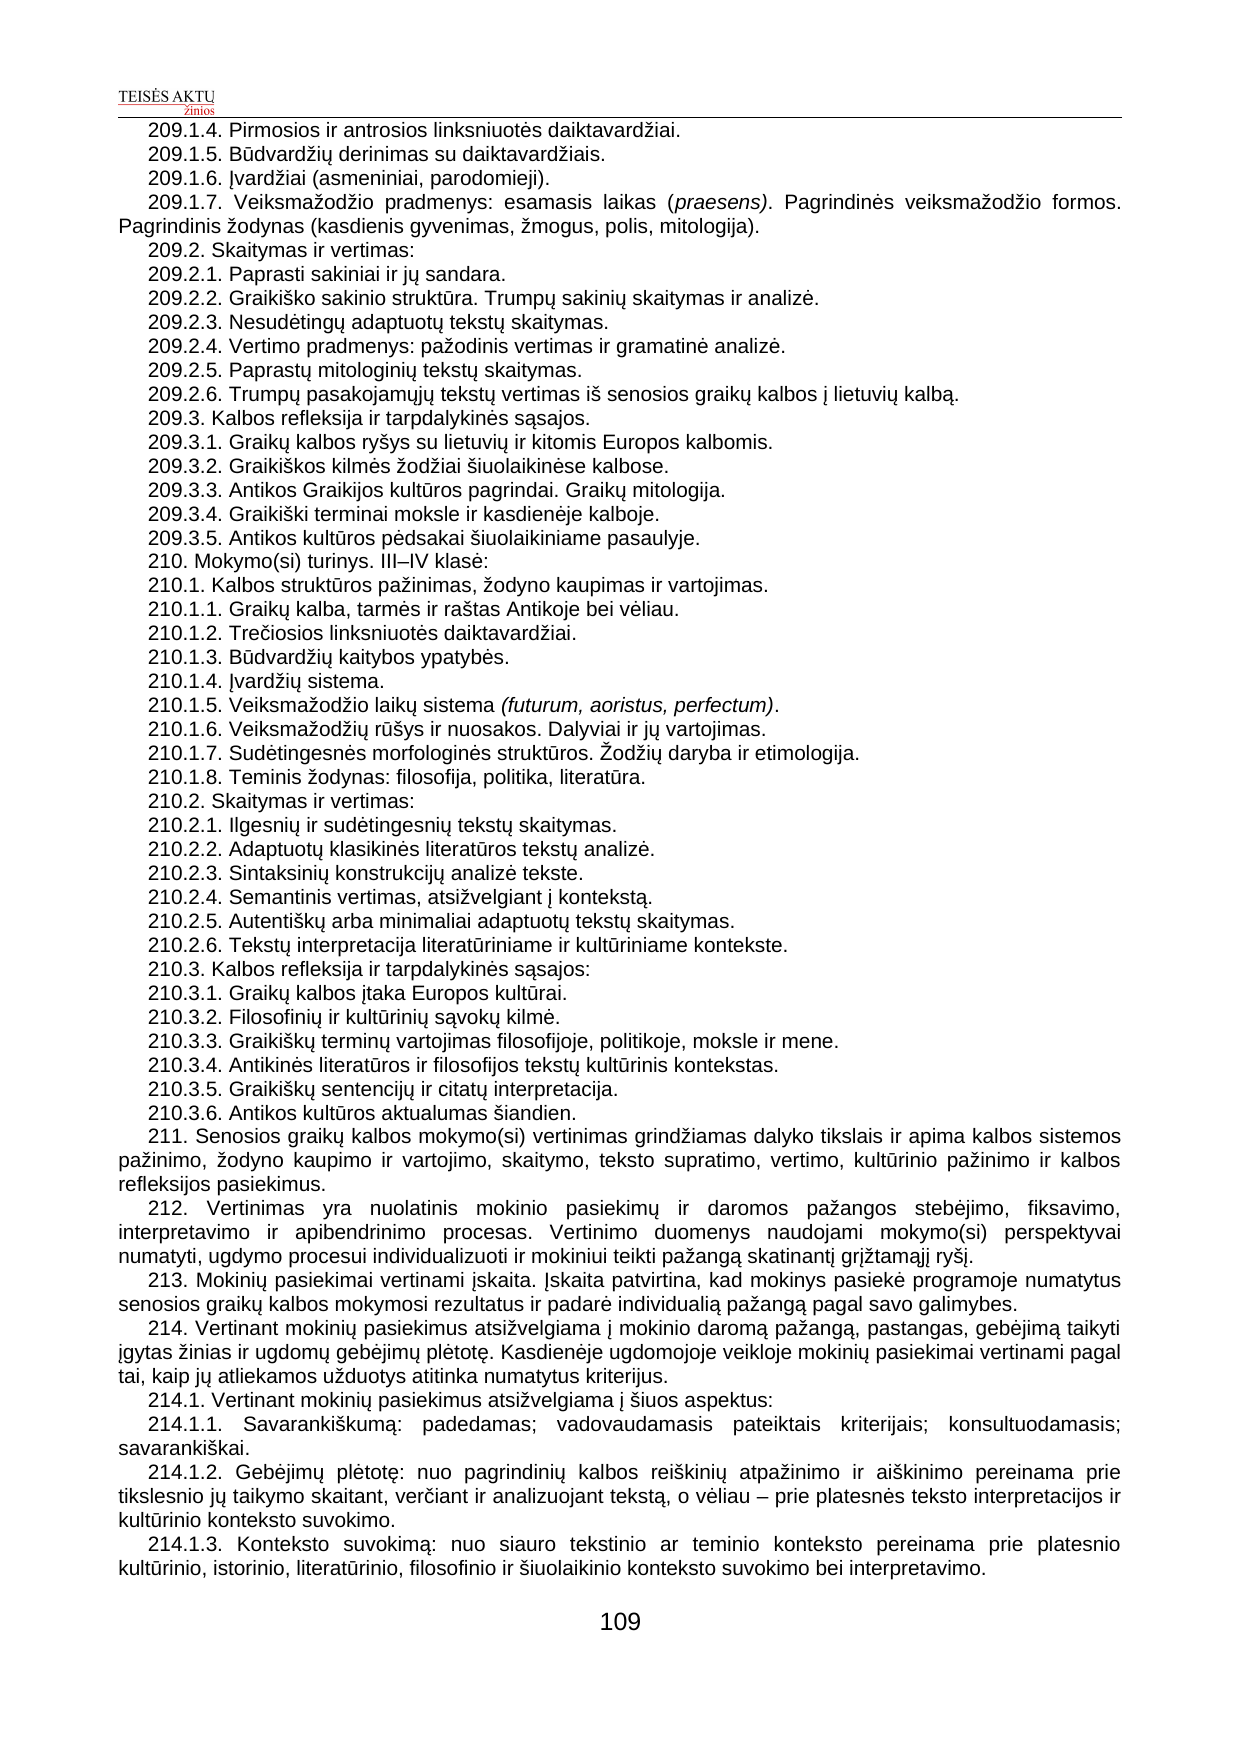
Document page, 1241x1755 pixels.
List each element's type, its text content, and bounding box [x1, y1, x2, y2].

text 210.2.1. Ilgesnių ir sudėtingesnių tekstų skaitymas. [118, 813, 1122, 837]
text 210.1.8. Teminis žodynas: filosofija, politika, literatūra. [118, 765, 1122, 789]
text 209.3.1. Graikų kalbos ryšys su lietuvių ir kitomis Europos kalbomis. [118, 429, 1122, 453]
text 210.3.1. Graikų kalbos įtaka Europos kultūrai. [118, 981, 1122, 1004]
text 209.2.2. Graikiško sakinio struktūra. Trumpų sakinių skaitymas ir analizė. [118, 286, 1122, 310]
text 210.1.5. Veiksmažodžio laikų sistema (futurum, aoristus, perfectum). [118, 693, 1122, 717]
text 209.2.4. Vertimo pradmenys: pažodinis vertimas ir gramatinė analizė. [118, 334, 1122, 358]
text 209.3.5. Antikos kultūros pėdsakai šiuolaikiniame pasaulyje. [118, 525, 1122, 549]
text 210.1.3. Būdvardžių kaitybos ypatybės. [118, 645, 1122, 669]
text 209.3.4. Graikiški terminai moksle ir kasdienėje kalboje. [118, 501, 1122, 525]
text 210.1.2. Trečiosios linksniuotės daiktavardžiai. [118, 621, 1122, 645]
text 213. Mokinių pasiekimai vertinami įskaita. Įskaita patvirtina, kad mokinys pasiekė programoje numatytus senosios graikų kalbos mokymosi rezultatus ir padarė individualią pažangą pagal savo galimybes. [118, 1268, 1122, 1316]
text 210.2.5. Autentiškų arba minimaliai adaptuotų tekstų skaitymas. [118, 909, 1122, 933]
text 210.3.5. Graikiškų sentencijų ir citatų interpretacija. [118, 1076, 1122, 1100]
text 209.2.1. Paprasti sakiniai ir jų sandara. [118, 262, 1122, 286]
text 209.2.3. Nesudėtingų adaptuotų tekstų skaitymas. [118, 310, 1122, 334]
text 209.3. Kalbos refleksija ir tarpdalykinės sąsajos. [118, 406, 1122, 429]
text 210.1.7. Sudėtingesnės morfologinės struktūros. Žodžių daryba ir etimologija. [118, 741, 1122, 765]
text 214.1.1. Savarankiškumą: padedamas; vadovaudamasis pateiktais kriterijais; konsultuodamasis; savarankiškai. [118, 1412, 1122, 1460]
text 209.1.7. Veiksmažodžio pradmenys: esamasis laikas (praesens). Pagrindinės veiksmažodžio formos. Pagrindinis žodynas (kasdienis gyvenimas, žmogus, polis, mitologija). [118, 190, 1122, 238]
text 210.1. Kalbos struktūros pažinimas, žodyno kaupimas ir vartojimas. [118, 573, 1122, 597]
text 214.1.3. Konteksto suvokimą: nuo siauro tekstinio ar teminio konteksto pereinama prie platesnio kultūrinio, istorinio, literatūrinio, filosofinio ir šiuolaikinio konteksto suvokimo bei interpretavimo. [118, 1532, 1122, 1579]
text 210.1.4. Įvardžių sistema. [118, 669, 1122, 693]
text 209.2.5. Paprastų mitologinių tekstų skaitymas. [118, 358, 1122, 382]
text 210.3.4. Antikinės literatūros ir filosofijos tekstų kultūrinis kontekstas. [118, 1052, 1122, 1076]
text 211. Senosios graikų kalbos mokymo(si) vertinimas grindžiamas dalyko tikslais ir apima kalbos sistemos pažinimo, žodyno kaupimo ir vartojimo, skaitymo, teksto supratimo, vertimo, kultūrinio pažinimo ir kalbos refleksijos pasiekimus. [118, 1124, 1122, 1196]
text 209.3.2. Graikiškos kilmės žodžiai šiuolaikinėse kalbose. [118, 453, 1122, 477]
text 214.1.2. Gebėjimų plėtotę: nuo pagrindinių kalbos reiškinių atpažinimo ir aiškinimo pereinama prie tikslesnio jų taikymo skaitant, verčiant ir analizuojant tekstą, o vėliau – prie platesnės teksto interpretacijos ir kultūrinio konteksto suvokimo. [118, 1460, 1122, 1532]
text 209.3.3. Antikos Graikijos kultūros pagrindai. Graikų mitologija. [118, 477, 1122, 501]
text 210.2.2. Adaptuotų klasikinės literatūros tekstų analizė. [118, 837, 1122, 861]
text 209.1.4. Pirmosios ir antrosios linksniuotės daiktavardžiai. [118, 118, 1122, 142]
text 212. Vertinimas yra nuolatinis mokinio pasiekimų ir daromos pažangos stebėjimo, fiksavimo, interpretavimo ir apibendrinimo procesas. Vertinimo duomenys naudojami mokymo(si) perspektyvai numatyti, ugdymo procesui individualizuoti ir mokiniui teikti pažangą skatinantį grįžtamąjį ryšį. [118, 1196, 1122, 1268]
text 210.3.6. Antikos kultūros aktualumas šiandien. [118, 1100, 1122, 1124]
text 210.2.6. Tekstų interpretacija literatūriniame ir kultūriniame kontekste. [118, 933, 1122, 957]
text 209.1.5. Būdvardžių derinimas su daiktavardžiais. [118, 142, 1122, 166]
text 214.1. Vertinant mokinių pasiekimus atsižvelgiama į šiuos aspektus: [118, 1388, 1122, 1412]
text 209.1.6. Įvardžiai (asmeniniai, parodomieji). [118, 166, 1122, 190]
text 210.3. Kalbos refleksija ir tarpdalykinės sąsajos: [118, 957, 1122, 981]
text 214. Vertinant mokinių pasiekimus atsižvelgiama į mokinio daromą pažangą, pastangas, gebėjimą taikyti įgytas žinias ir ugdomų gebėjimų plėtotę. Kasdienėje ugdomojoje veikloje mokinių pasiekimai vertinami pagal tai, kaip jų atliekamos užduotys atitinka numatytus kriterijus. [118, 1316, 1122, 1388]
text 210.2. Skaitymas ir vertimas: [118, 789, 1122, 813]
text 210.3.3. Graikiškų terminų vartojimas filosofijoje, politikoje, moksle ir mene. [118, 1028, 1122, 1052]
text 210.1.1. Graikų kalba, tarmės ir raštas Antikoje bei vėliau. [118, 597, 1122, 621]
text 209.2. Skaitymas ir vertimas: [118, 238, 1122, 262]
text 210.2.3. Sintaksinių konstrukcijų analizė tekste. [118, 861, 1122, 885]
text 210.2.4. Semantinis vertimas, atsižvelgiant į kontekstą. [118, 885, 1122, 909]
text 210. Mokymo(si) turinys. III–IV klasė: [118, 549, 1122, 573]
text 209.2.6. Trumpų pasakojamųjų tekstų vertimas iš senosios graikų kalbos į lietuvių kalbą. [118, 382, 1122, 406]
text 210.1.6. Veiksmažodžių rūšys ir nuosakos. Dalyviai ir jų vartojimas. [118, 717, 1122, 741]
text 210.3.2. Filosofinių ir kultūrinių sąvokų kilmė. [118, 1004, 1122, 1028]
